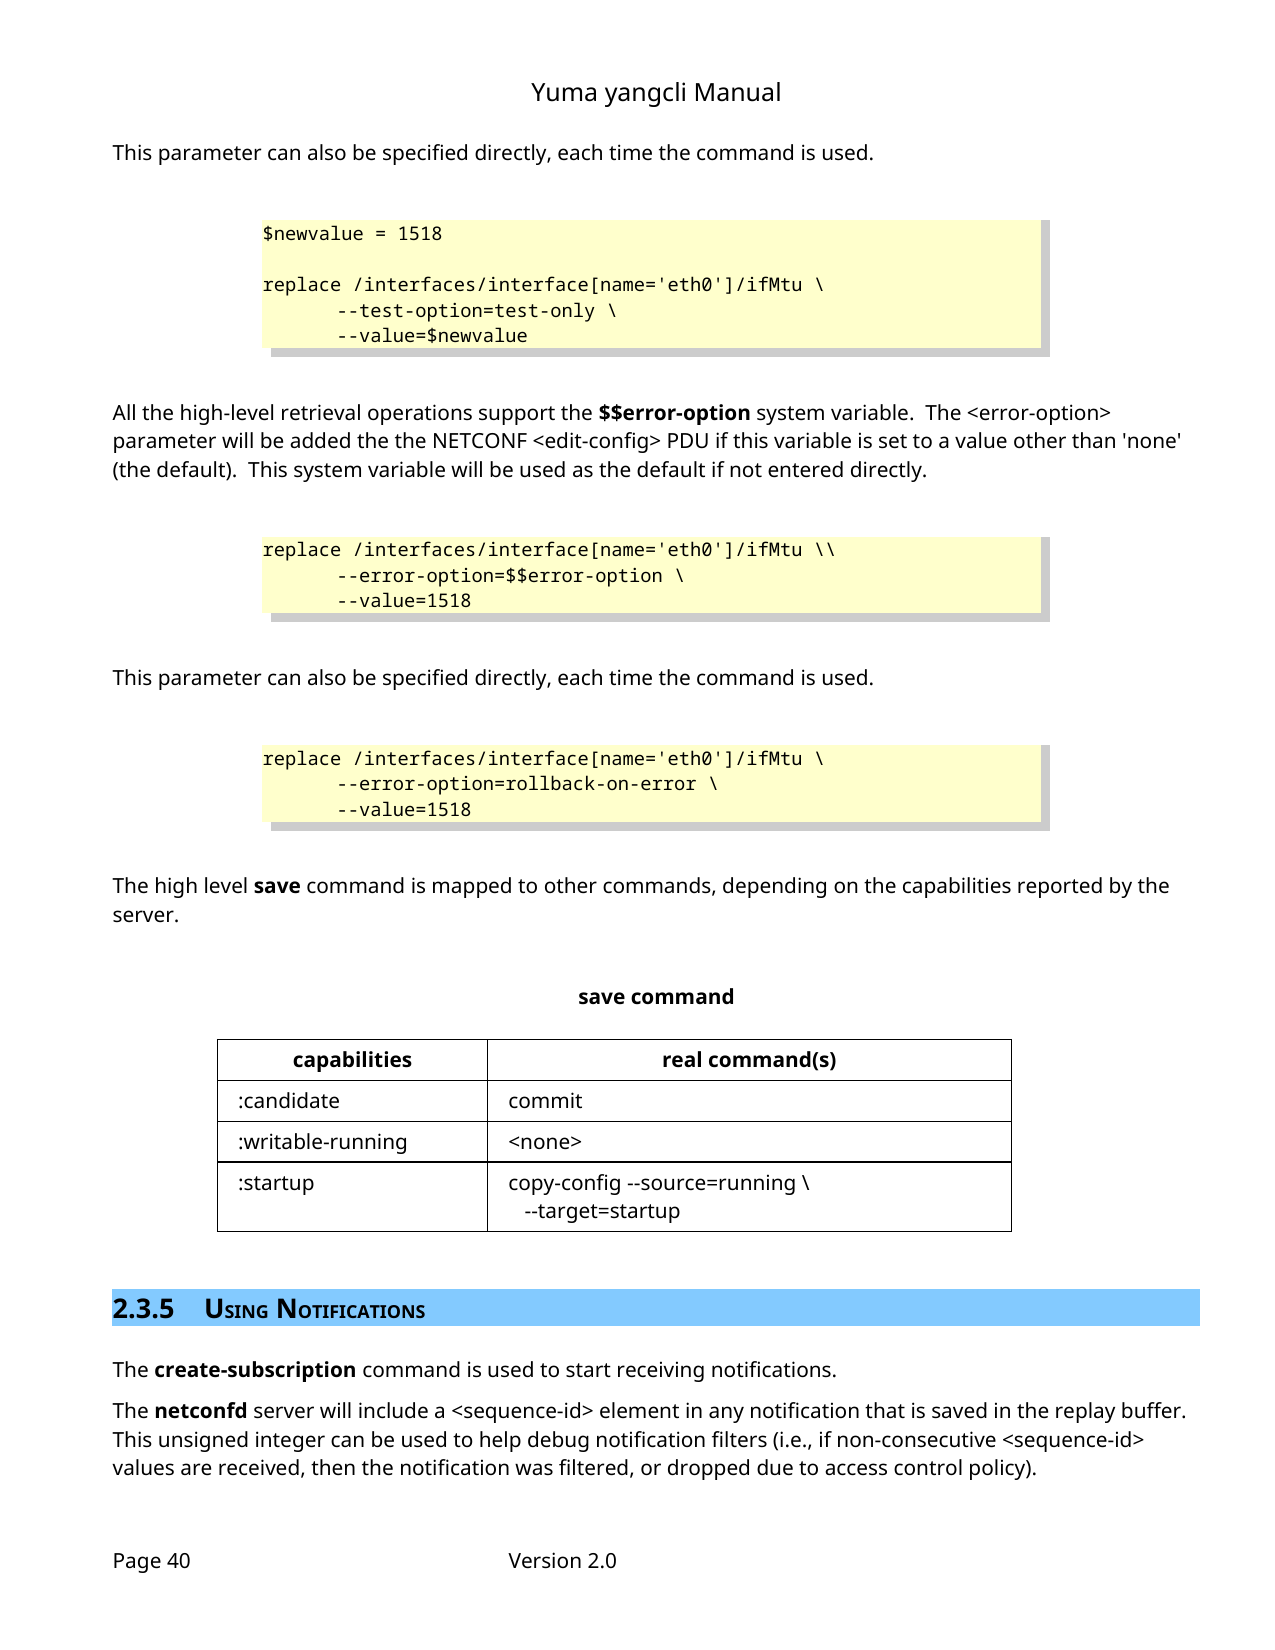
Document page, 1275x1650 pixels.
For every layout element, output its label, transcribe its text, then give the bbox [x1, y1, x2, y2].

table_cell <none> [488, 1122, 1011, 1161]
table_header capabilities [218, 1040, 487, 1079]
text replace /interfaces/interface[name='eth0']/ifMtu \ [262, 745, 1041, 771]
text replace /interfaces/interface[name='eth0']/ifMtu \\ [262, 537, 1041, 562]
table_cell :candidate [218, 1081, 487, 1121]
text --test-option=test-only \ [262, 297, 1041, 322]
table_cell :writable-running [218, 1122, 487, 1161]
text $newvalue = 1518 [262, 220, 1041, 246]
text --value=1518 [262, 588, 1041, 613]
table_header real command(s) [488, 1040, 1011, 1079]
text This parameter can also be specified directly, each time the command is used. [112, 663, 1200, 692]
text --value=1518 [262, 796, 1041, 822]
text The create-subscription command is used to start receiving notifications. [112, 1356, 1200, 1384]
text The high level save command is mapped to other commands, depending on the capabilities reported by the server. [112, 871, 1200, 928]
text All the high-level retrieval operations support the $$error-option system variable. The <error-option> parameter will be added the the NETCONF <edit-config> PDU if this variable is set to a value other than 'none' (the default). This system variable will be used as the default if not entered directly. [112, 398, 1200, 483]
table_cell copy-config --source=running \ --target=startup [488, 1163, 1011, 1231]
subtitle save command [127, 982, 1185, 1010]
text replace /interfaces/interface[name='eth0']/ifMtu \ [262, 271, 1041, 297]
table_cell commit [488, 1081, 1011, 1121]
table_cell :startup [218, 1163, 487, 1231]
text The netconfd server will include a <sequence-id> element in any notification that is saved in the replay buffer. This unsigned integer can be used to help debug notification filters (i.e., if non-consecutive <sequence-id> values are received, then the notification was filtered, or dropped due to access control policy). [112, 1396, 1200, 1482]
text --value=$newvalue [262, 322, 1041, 348]
text --error-option=$$error-option \ [262, 562, 1041, 588]
text --error-option=rollback-on-error \ [262, 771, 1041, 796]
subtitle Using Notifications [112, 1289, 1200, 1326]
text This parameter can also be specified directly, each time the command is used. [112, 138, 1200, 167]
